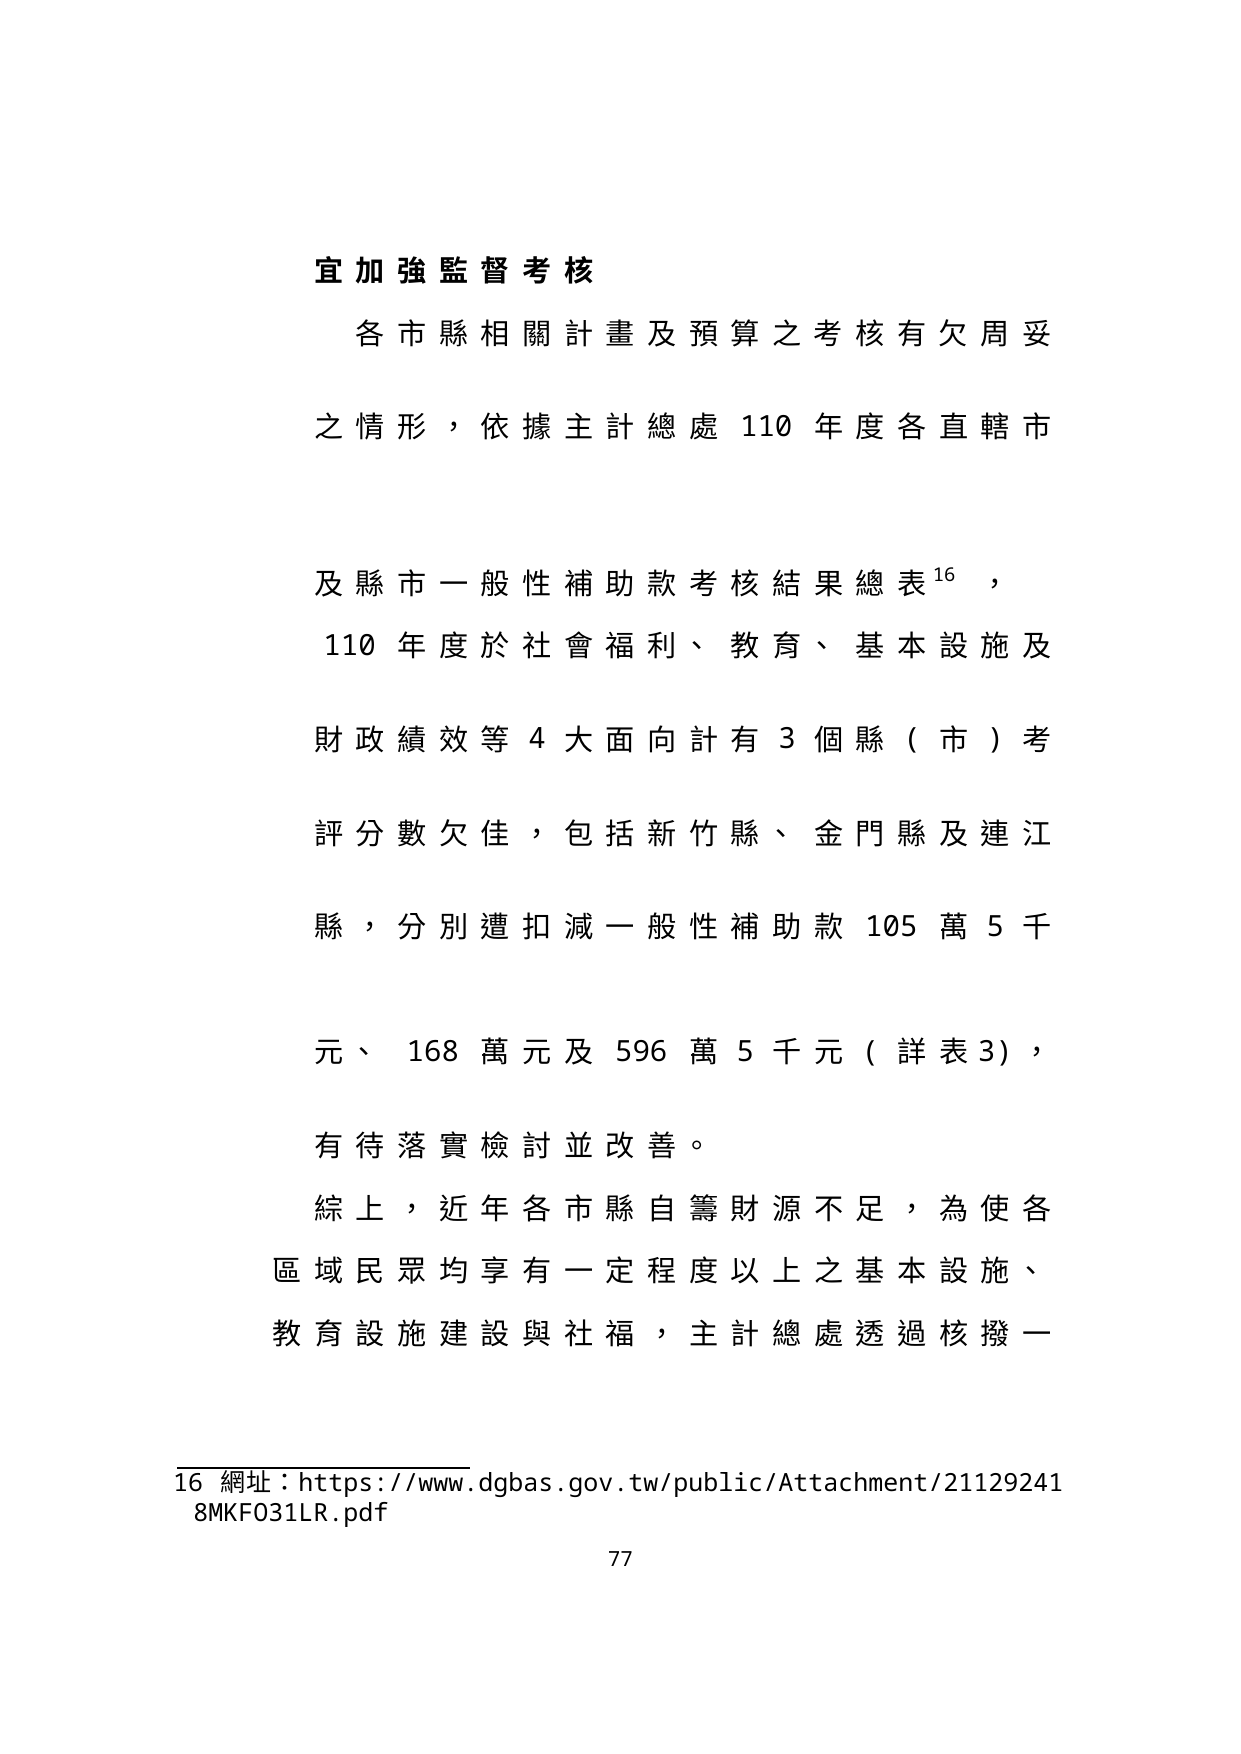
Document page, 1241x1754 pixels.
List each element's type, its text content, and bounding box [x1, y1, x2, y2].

text 綜上，近年各市縣自籌財源不足，為使各區域民眾均享有一定程度以上之基本設施、教育設施建設與社福，主計總處透過核撥一 [242, 1165, 1058, 1352]
text 宜加強監督考核 [242, 227, 1058, 290]
text 各市縣相關計畫及預算之考核有欠周妥之情形，依據主計總處110年度各直轄市及縣市一般性補助款考核結果總表，110年度於社會福利、教育、基本設施及財政績效等4大面向計有3個縣(市)考評分數欠佳，包括新竹縣、金門縣及連江縣，分別遭扣減一般性補助款105萬5千元、168萬元及596萬5千元(詳表3)，有待落實檢討並改善。 [271, 290, 1058, 1165]
text 網址：https://www.dgbas.gov.tw/public/Attachment/211292418MKFO31LR.pdf [173, 1468, 1063, 1527]
